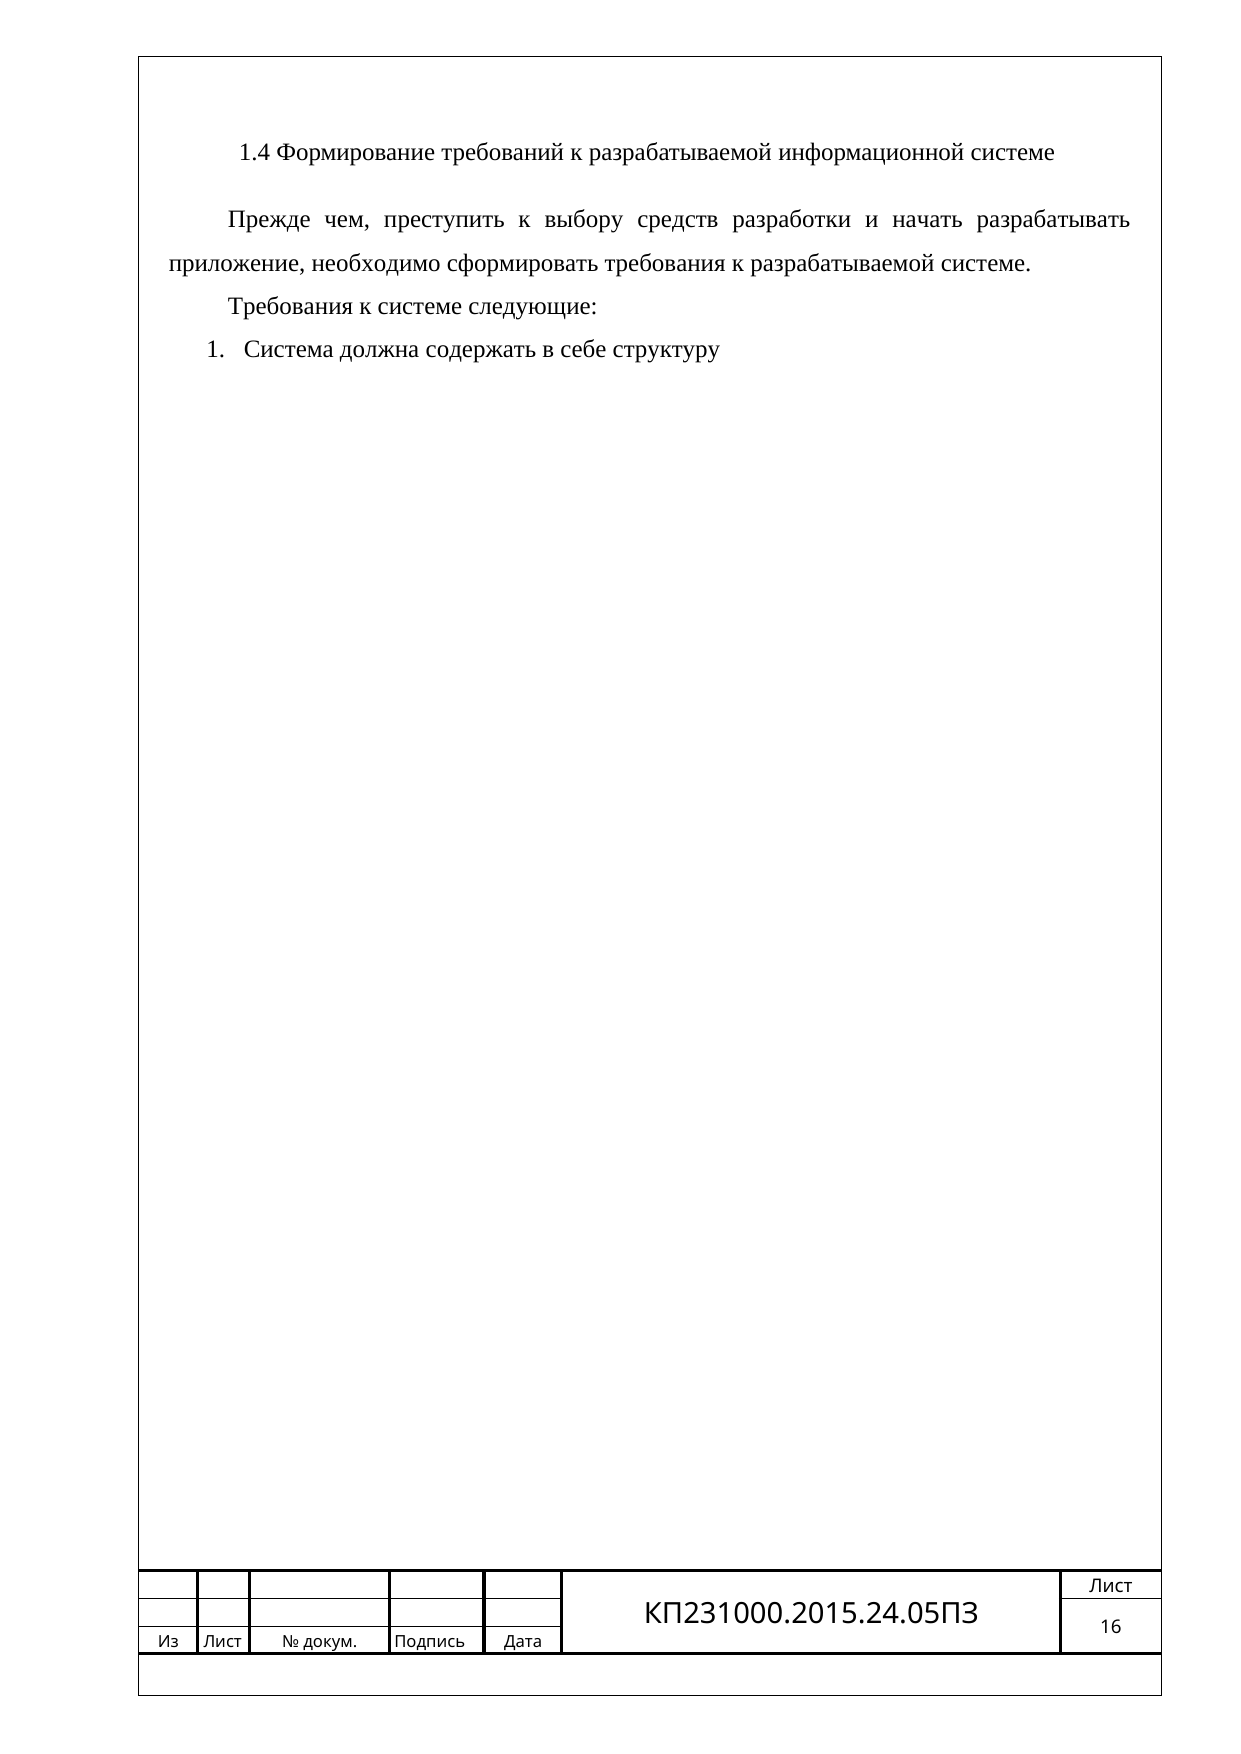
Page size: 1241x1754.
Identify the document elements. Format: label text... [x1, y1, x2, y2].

list Система должна содержать в себе структуру [206, 334, 1132, 363]
text Требования к системе следующие: [168, 291, 1132, 319]
text Прежде чем, преступить к выбору средств разработки и начать разрабатывать приложение, необходимо сформировать требования к разрабатываемой системе. [168, 204, 1132, 276]
subtitle 1.4 Формирование требований к разрабатываемой информационной системе [168, 137, 1132, 165]
